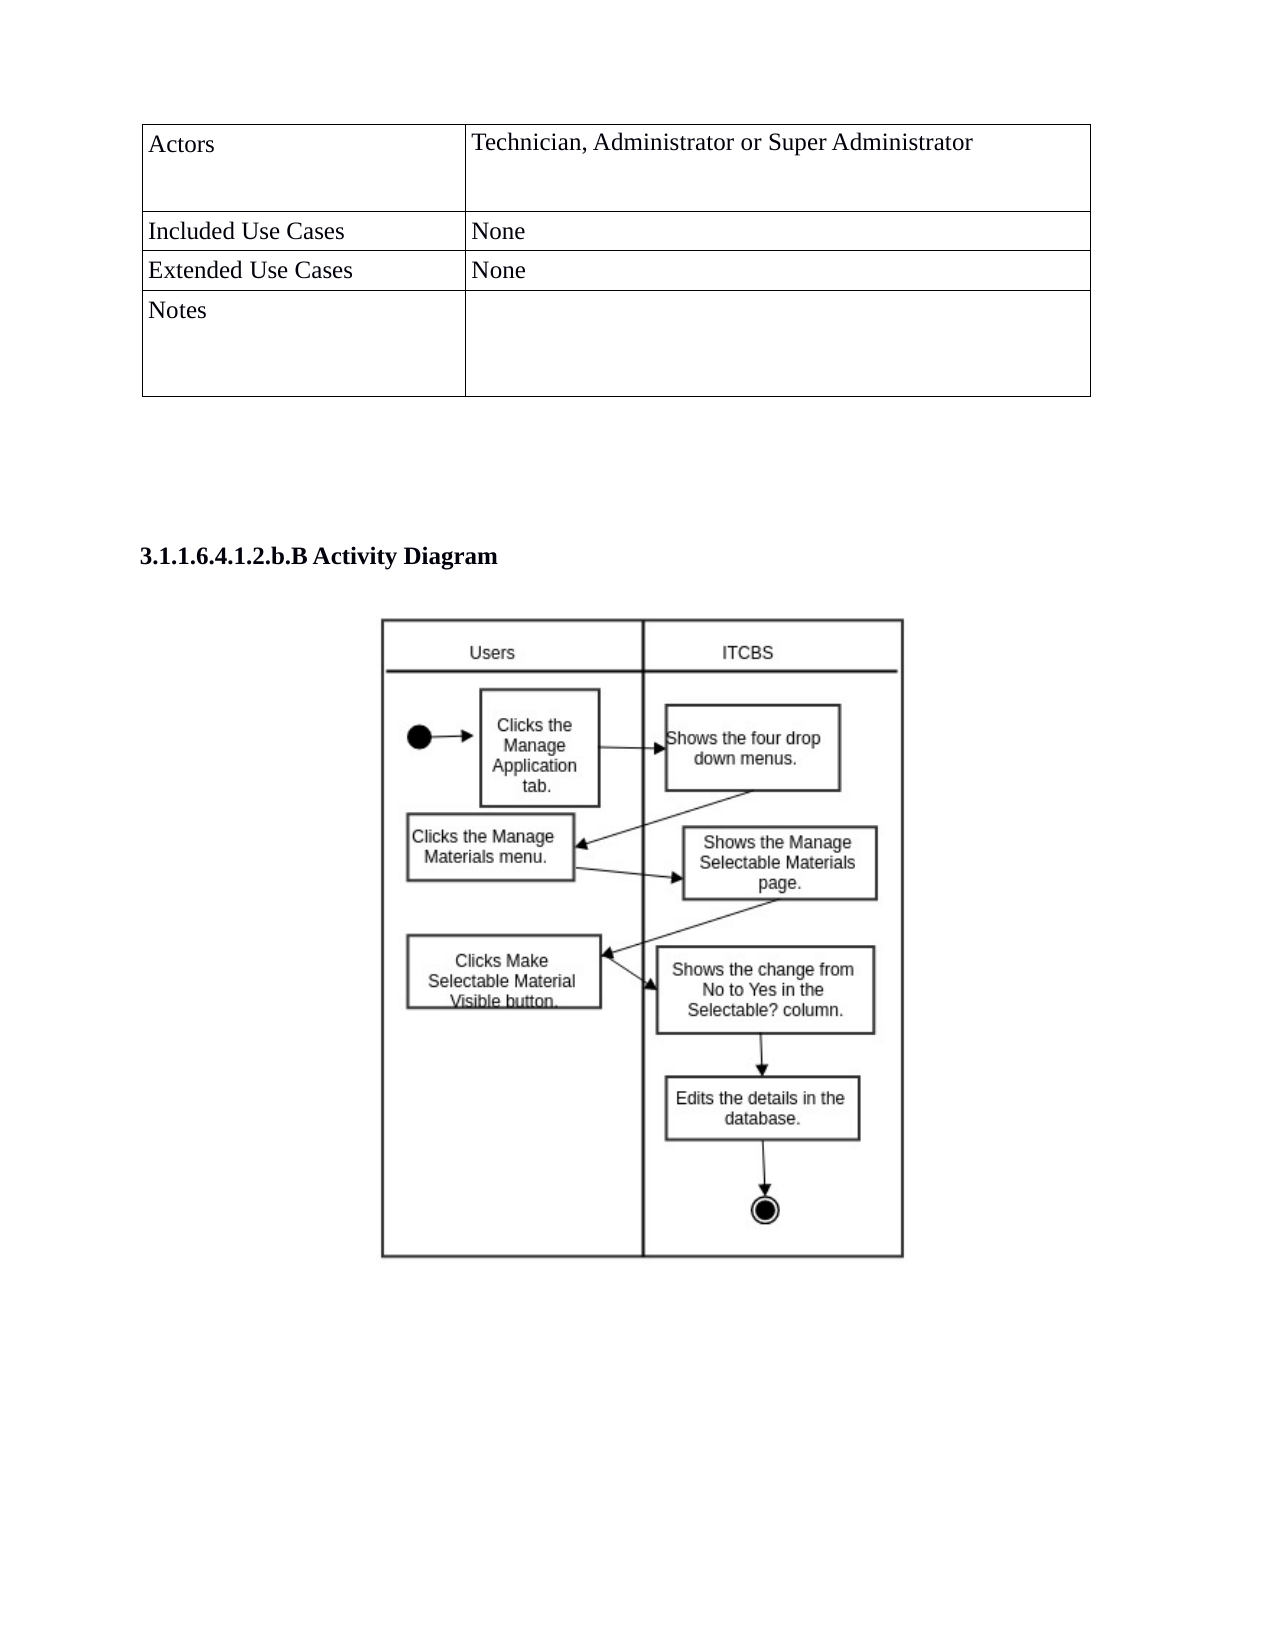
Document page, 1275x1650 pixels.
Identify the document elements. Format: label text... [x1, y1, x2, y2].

table_cell Technician, Administrator or Super Administrator [466, 125, 1090, 211]
table_cell Included Use Cases [143, 212, 465, 250]
table_cell None [466, 212, 1090, 250]
table_cell Notes [143, 291, 465, 396]
text 3.1.1.6.4.1.2.b.B Activity Diagram [139, 541, 1096, 570]
table_cell Extended Use Cases [143, 251, 465, 290]
table_cell Actors [143, 125, 465, 211]
picture [364, 572, 933, 1291]
table_cell None [466, 251, 1090, 290]
table_cell [466, 291, 1090, 396]
